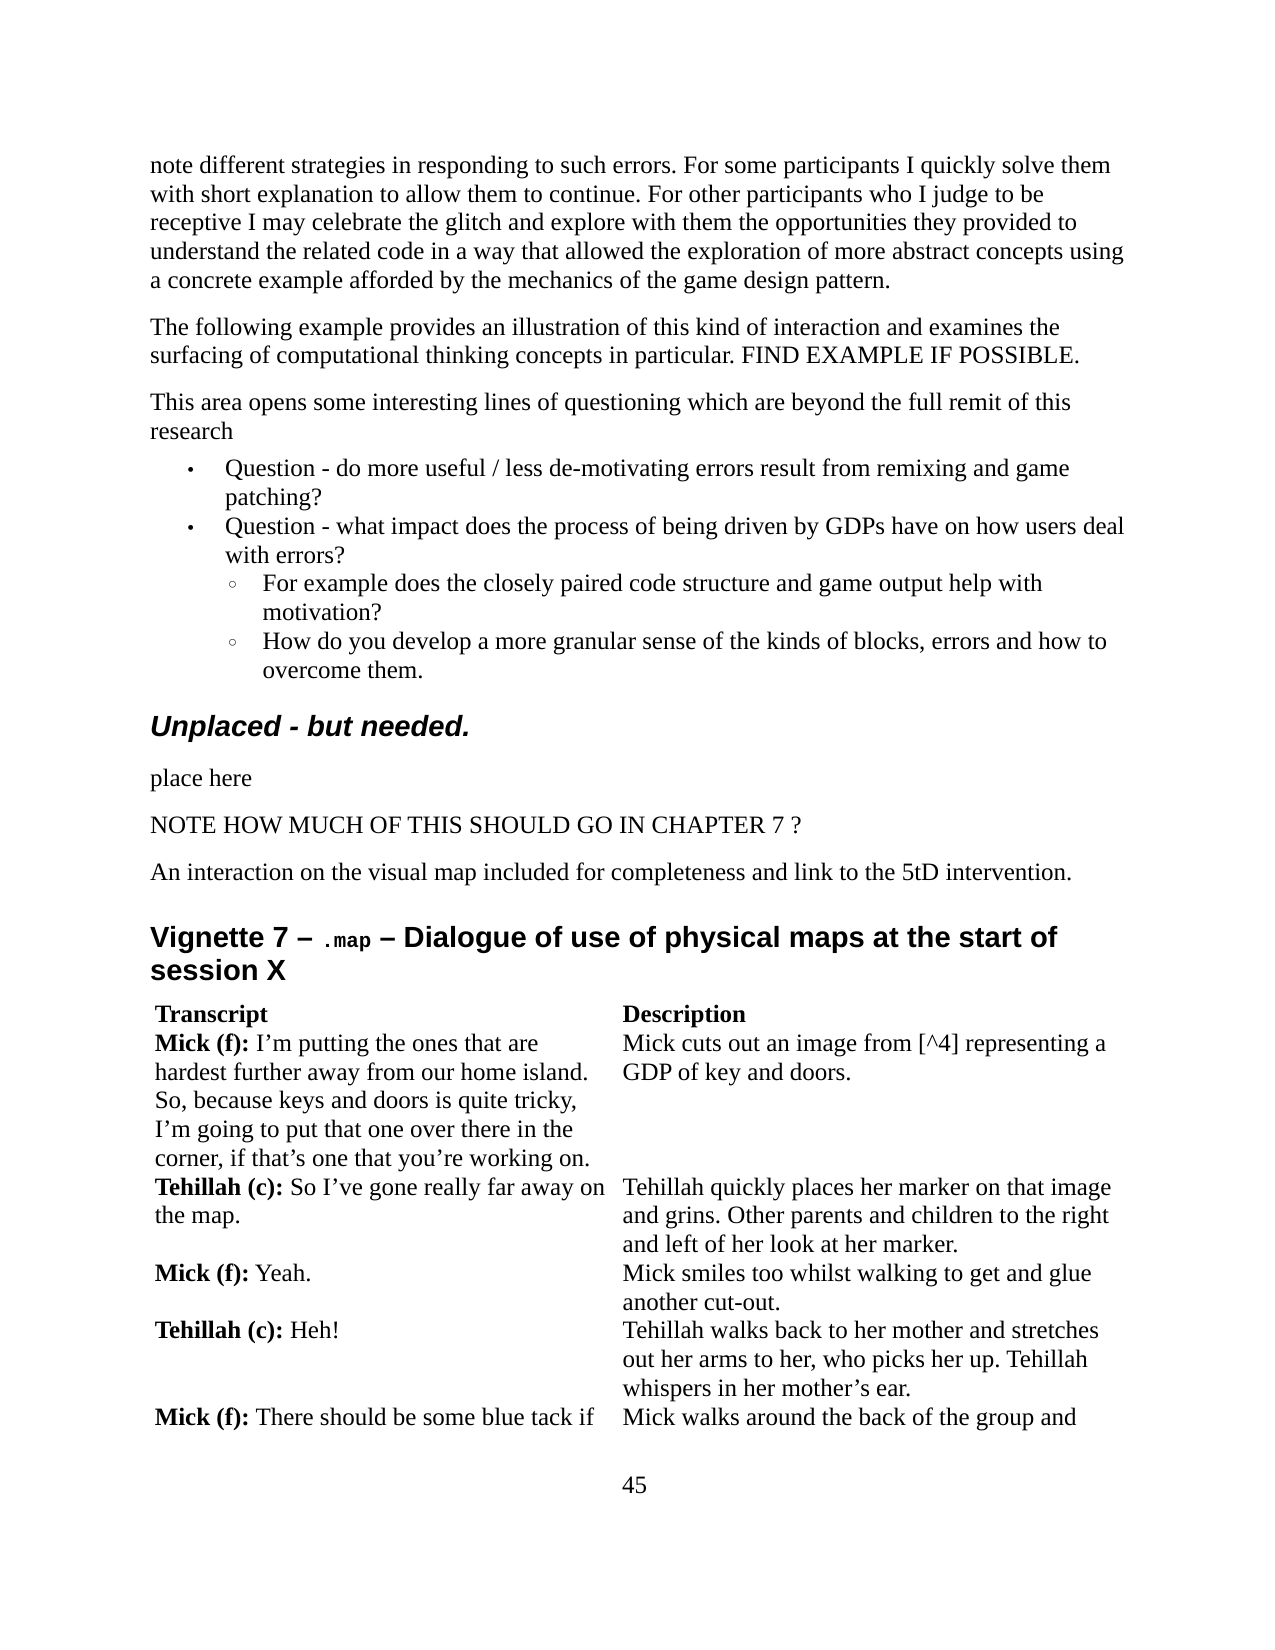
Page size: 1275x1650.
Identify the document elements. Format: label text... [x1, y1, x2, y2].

table_cell Tehillah quickly places her marker on that image and grins. Other parents and children to the right and left of her look at her marker. [618, 1172, 1125, 1258]
table_header Description [618, 999, 1125, 1028]
text This area opens some interesting lines of questioning which are beyond the full remit of this research [150, 387, 1125, 444]
list Question - do more useful / less de-motivating errors result from remixing and game patching? [187, 453, 1125, 511]
table_cell Tehillah (c): So I’ve gone really far away on the map. [150, 1172, 618, 1258]
table_cell Mick walks around the back of the group and [618, 1402, 1125, 1431]
table_cell Tehillah walks back to her mother and stretches out her arms to her, who picks her up. Tehillah whispers in her mother’s ear. [618, 1316, 1125, 1402]
table_cell Mick (f): I’m putting the ones that are hardest further away from our home island. So, because keys and doors is quite tricky, I’m going to put that one over there in the corner, if that’s one that you’re working on. [150, 1028, 618, 1172]
text An interaction on the visual map included for completeness and link to the 5tD intervention. [150, 857, 1125, 886]
text NOTE HOW MUCH OF THIS SHOULD GO IN CHAPTER 7 ? [150, 810, 1125, 839]
subtitle Vignette 7 – .map – Dialogue of use of physical maps at the start of session X [150, 919, 1125, 987]
table_cell Mick (f): There should be some blue tack if [150, 1402, 618, 1431]
table_cell Mick smiles too whilst walking to get and glue another cut-out. [618, 1258, 1125, 1316]
list How do you develop a more granular sense of the kinds of blocks, errors and how to overcome them. [225, 626, 1125, 683]
subtitle Unplaced - but needed. [150, 708, 1125, 742]
list Question - what impact does the process of being driven by GDPs have on how users deal with errors? [187, 511, 1125, 568]
text note different strategies in responding to such errors. For some participants I quickly solve them with short explanation to allow them to continue. For other participants who I judge to be receptive I may celebrate the glitch and explore with them the opportunities they provided to understand the related code in a way that allowed the exploration of more abstract concepts using a concrete example afforded by the mechanics of the game design pattern. [150, 150, 1125, 294]
text place here [150, 763, 1125, 792]
text The following example provides an illustration of this kind of interaction and examines the surfacing of computational thinking concepts in particular. FIND EXAMPLE IF POSSIBLE. [150, 312, 1125, 369]
list For example does the closely paired code structure and game output help with motivation? [225, 568, 1125, 626]
table_cell Tehillah (c): Heh! [150, 1316, 618, 1402]
table_cell Mick cuts out an image from [^4] representing a GDP of key and doors. [618, 1028, 1125, 1172]
table_cell Mick (f): Yeah. [150, 1258, 618, 1316]
table_header Transcript [150, 999, 618, 1028]
